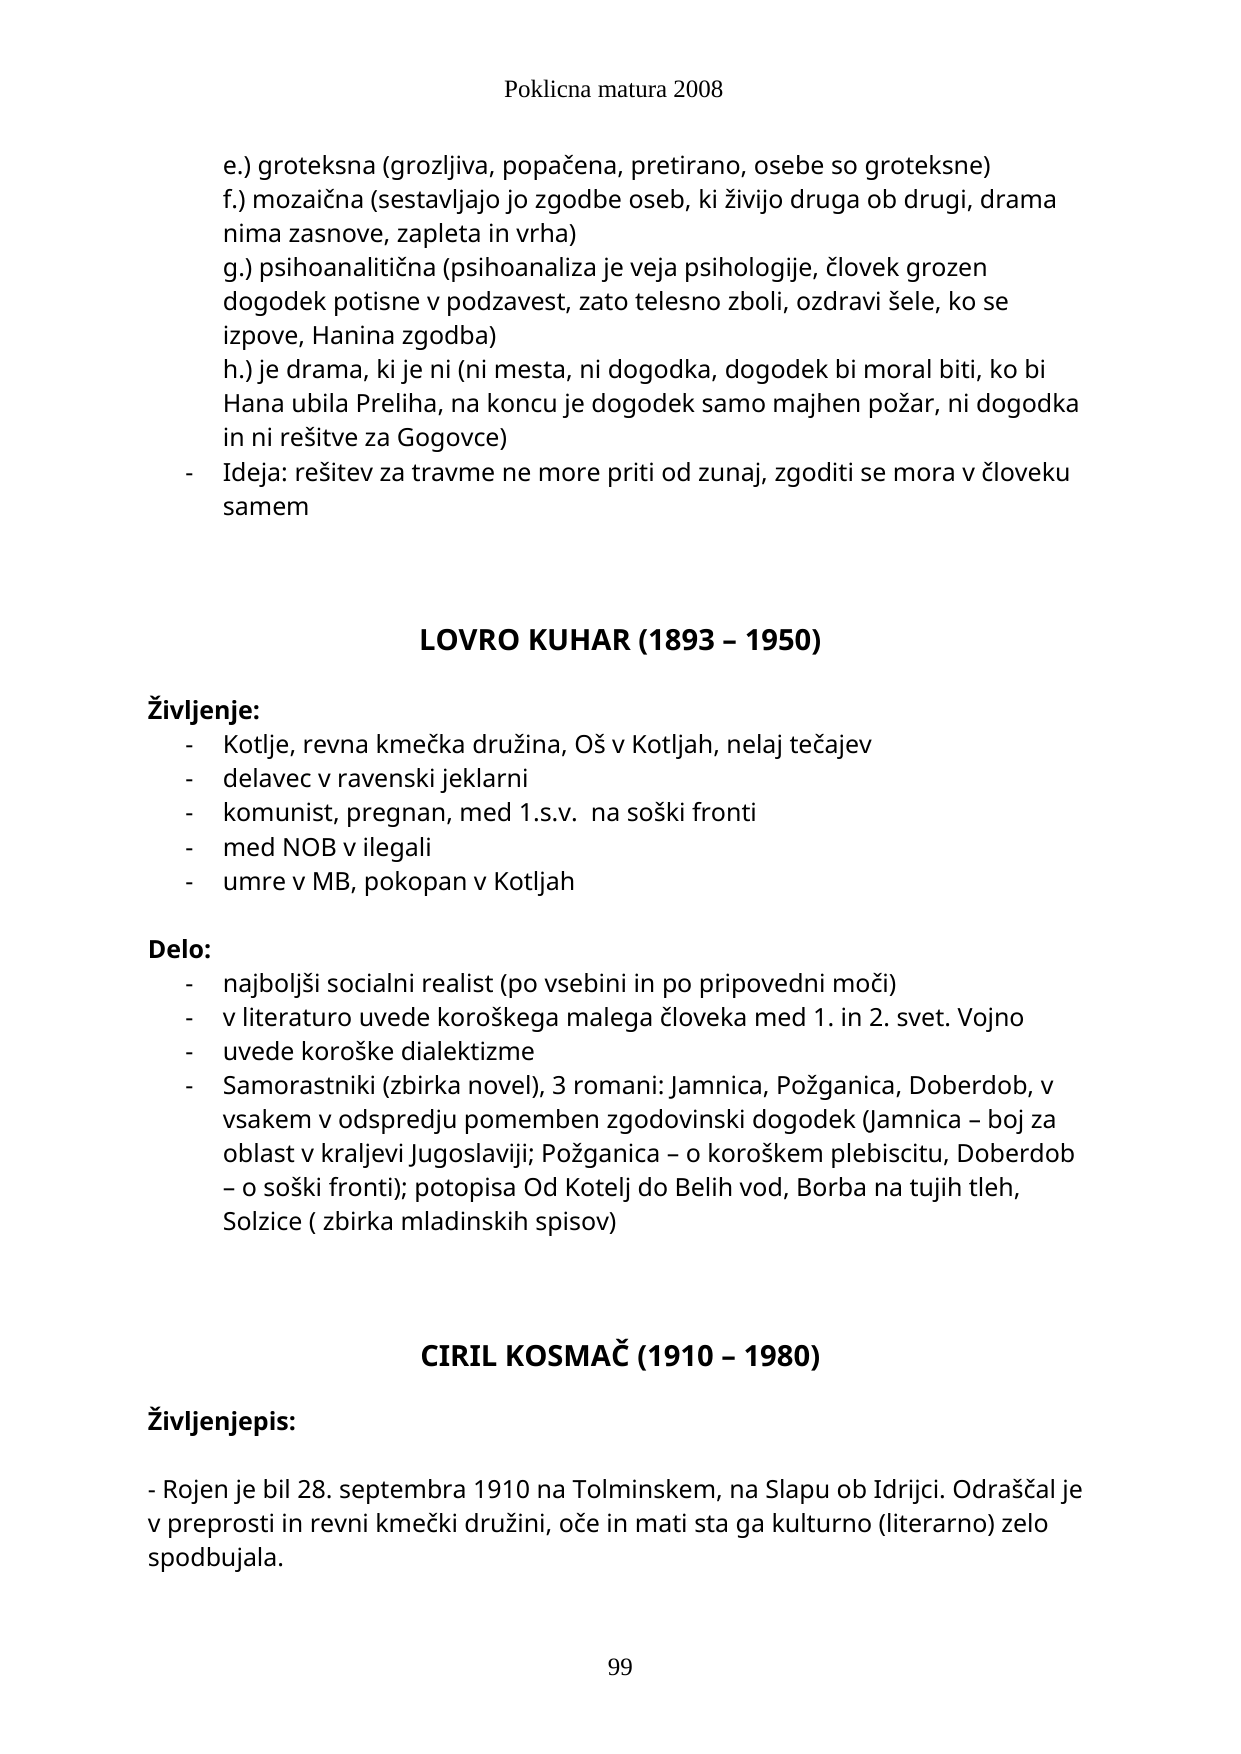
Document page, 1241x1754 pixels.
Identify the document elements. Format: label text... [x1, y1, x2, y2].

text Življenje: [148, 693, 1093, 727]
list Kotlje, revna kmečka družina, Oš v Kotljah, nelaj tečajev [185, 727, 1093, 761]
list delavec v ravenski jeklarni [185, 761, 1093, 795]
text LOVRO KUHAR (1893 – 1950) [148, 619, 1093, 659]
list e.) groteksna (grozljiva, popačena, pretirano, osebe so groteksne) f.) mozaična (sestavljajo jo zgodbe oseb, ki živijo druga ob drugi, drama nima zasnove, zapleta in vrha) g.) psihoanalitična (psihoanaliza je veja psihologije, človek grozen dogodek potisne v podzavest, zato telesno zboli, ozdravi šele, ko se izpove, Hanina zgodba) h.) je drama, ki je ni (ni mesta, ni dogodka, dogodek bi moral biti, ko bi Hana ubila Preliha, na koncu je dogodek samo majhen požar, ni dogodka in ni rešitve za Gogovce) [185, 148, 1093, 454]
list komunist, pregnan, med 1.s.v. na soški fronti [185, 795, 1093, 829]
text Delo: [148, 931, 1093, 965]
list Ideja: rešitev za travme ne more priti od zunaj, zgoditi se mora v človeku samem [185, 454, 1093, 522]
text CIRIL KOSMAČ (1910 – 1980) [148, 1335, 1093, 1374]
list Samorastniki (zbirka novel), 3 romani: Jamnica, Požganica, Doberdob, v vsakem v odspredju pomemben zgodovinski dogodek (Jamnica – boj za oblast v kraljevi Jugoslaviji; Požganica – o koroškem plebiscitu, Doberdob – o soški fronti); potopisa Od Kotelj do Belih vod, Borba na tujih tleh, Solzice ( zbirka mladinskih spisov) [185, 1068, 1093, 1238]
list umre v MB, pokopan v Kotljah [185, 863, 1093, 897]
list v literaturo uvede koroškega malega človeka med 1. in 2. svet. Vojno [185, 999, 1093, 1033]
list uvede koroške dialektizme [185, 1033, 1093, 1068]
list najboljši socialni realist (po vsebini in po pripovedni moči) [185, 965, 1093, 999]
list med NOB v ilegali [185, 829, 1093, 863]
text Življenjepis: - Rojen je bil 28. septembra 1910 na Tolminskem, na Slapu ob Idrijci. Odraščal je v preprosti in revni kmečki družini, oče in mati sta ga kulturno (literarno) zelo spodbujala. [148, 1403, 1093, 1573]
